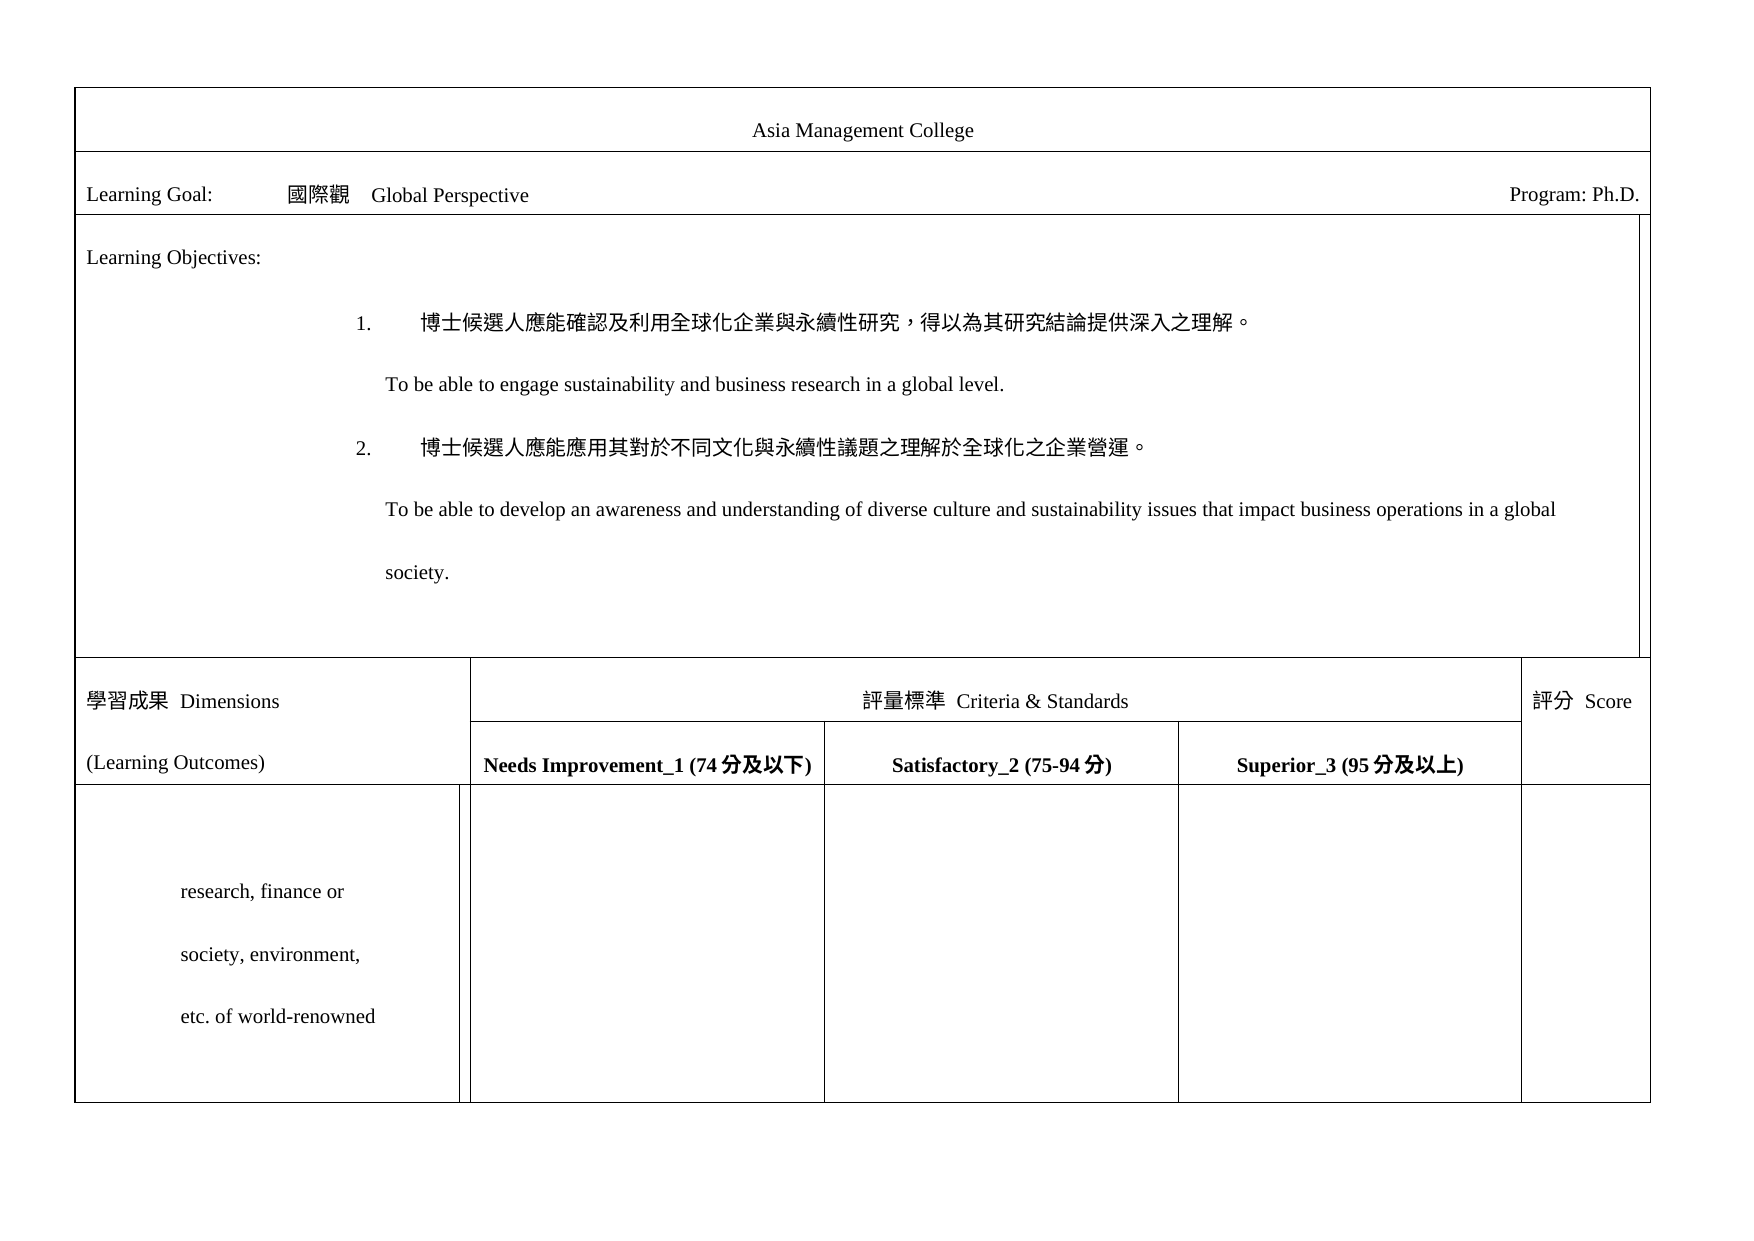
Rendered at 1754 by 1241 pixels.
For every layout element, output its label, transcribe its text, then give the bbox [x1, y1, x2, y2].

table_cell [825, 785, 1178, 1102]
table_header Asia Management College [76, 88, 1650, 151]
table_cell Program: Ph.D. [1389, 152, 1650, 214]
table_cell Satisfactory_2 (75-94分) [825, 722, 1178, 784]
table_cell Needs Improvement_1 (74分及以下) [471, 722, 824, 784]
table_cell Superior_3 (95分及以上) [1179, 722, 1521, 784]
table_cell Learning Goal: [76, 152, 276, 214]
table_cell Learning Objectives: [76, 215, 276, 657]
table_cell 國際觀 Global Perspective [276, 152, 1389, 214]
table_cell 評量標準 Criteria & Standards [471, 658, 1521, 721]
table_cell research, finance or society, environment, etc. of world-renowned [76, 785, 459, 1102]
table_cell [1522, 785, 1650, 1102]
table_cell [471, 785, 824, 1102]
table_cell 評分 Score [1522, 658, 1650, 784]
table_cell [1179, 785, 1521, 1102]
table_cell 學習成果 Dimensions (Learning Outcomes) [76, 658, 470, 784]
table_cell 博士候選人應能確認及利用全球化企業與永續性研究，得以為其研究結論提供深入之理解。 To be able to engage sustainability and business research in a global level. 博士候選人應能應用其對於不同文化與永續性議題之理解於全球化之企業營運。 To be able to develop an awareness and understanding of diverse culture and sustainability issues that impact business operations in a global society. [276, 215, 1639, 657]
